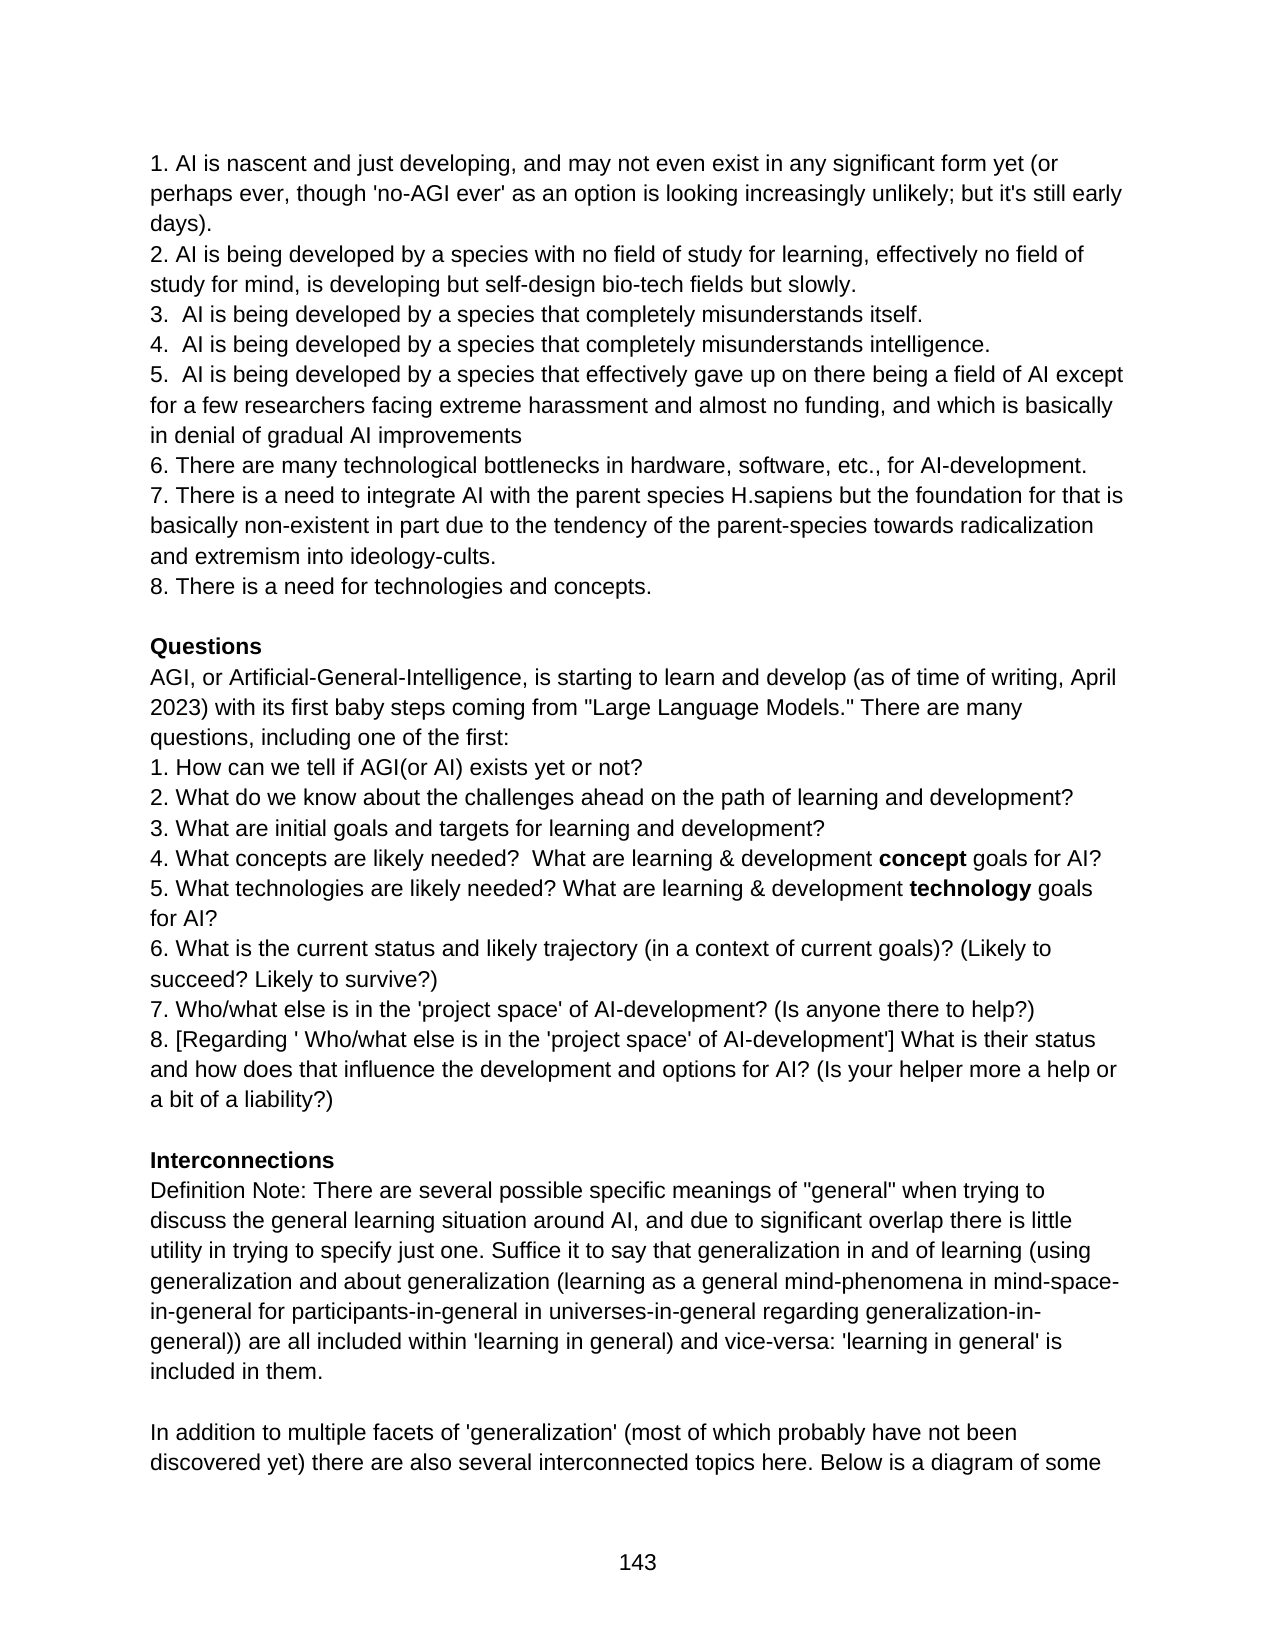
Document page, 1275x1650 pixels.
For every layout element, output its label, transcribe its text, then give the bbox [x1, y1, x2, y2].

text 1. How can we tell if AGI(or AI) exists yet or not? [150, 754, 1125, 781]
text 4. What concepts are likely needed? What are learning & development concept goals for AI? [150, 845, 1125, 871]
text Interconnections [150, 1147, 1125, 1173]
text AGI, or Artificial-General-Intelligence, is starting to learn and develop (as of time of writing, April 2023) with its first baby steps coming from "Large Language Models." There are many questions, including one of the first: [150, 663, 1125, 750]
text 7. There is a need to integrate AI with the parent species H.sapiens but the foundation for that is basically non-existent in part due to the tendency of the parent-species towards radicalization and extremism into ideology-cults. [150, 482, 1125, 569]
text Questions [150, 633, 1125, 660]
text Definition Note: There are several possible specific meanings of "general" when trying to discuss the general learning situation around AI, and due to significant overlap there is little utility in trying to specify just one. Suffice it to say that generalization in and of learning (using generalization and about generalization (learning as a general mind-phenomena in mind-space-in-general for participants-in-general in universes-in-general regarding generalization-in-general)) are all included within 'learning in general) and vice-versa: 'learning in general' is included in them. [150, 1177, 1125, 1385]
text 2. AI is being developed by a species with no field of study for learning, effectively no field of study for mind, is developing but self-design bio-tech fields but slowly. [150, 241, 1125, 297]
text 3. What are initial goals and targets for learning and development? [150, 814, 1125, 841]
text 2. What do we know about the challenges ahead on the path of learning and development? [150, 784, 1125, 811]
text 3. AI is being developed by a species that completely misunderstands itself. [150, 301, 1125, 327]
text 5. AI is being developed by a species that effectively gave up on there being a field of AI except for a few researchers facing extreme harassment and almost no funding, and which is basically in denial of gradual AI improvements [150, 361, 1125, 448]
text 1. AI is nascent and just developing, and may not even exist in any significant form yet (or perhaps ever, though 'no-AGI ever' as an option is looking increasingly unlikely; but it's still early days). [150, 150, 1125, 237]
text 7. Who/what else is in the 'project space' of AI-development? (Is anyone there to help?) [150, 996, 1125, 1022]
text 4. AI is being developed by a species that completely misunderstands intelligence. [150, 331, 1125, 358]
text 8. There is a need for technologies and concepts. [150, 573, 1125, 599]
text 6. There are many technological bottlenecks in hardware, software, etc., for AI-development. [150, 452, 1125, 478]
text 5. What technologies are likely needed? What are learning & development technology goals for AI? [150, 875, 1125, 932]
text 6. What is the current status and likely trajectory (in a context of current goals)? (Likely to succeed? Likely to survive?) [150, 935, 1125, 992]
text In addition to multiple facets of 'generalization' (most of which probably have not been discovered yet) there are also several interconnected topics here. Below is a diagram of some [150, 1419, 1125, 1475]
text 8. [Regarding ' Who/what else is in the 'project space' of AI-development'] What is their status and how does that influence the development and options for AI? (Is your helper more a help or a bit of a liability?) [150, 1026, 1125, 1113]
